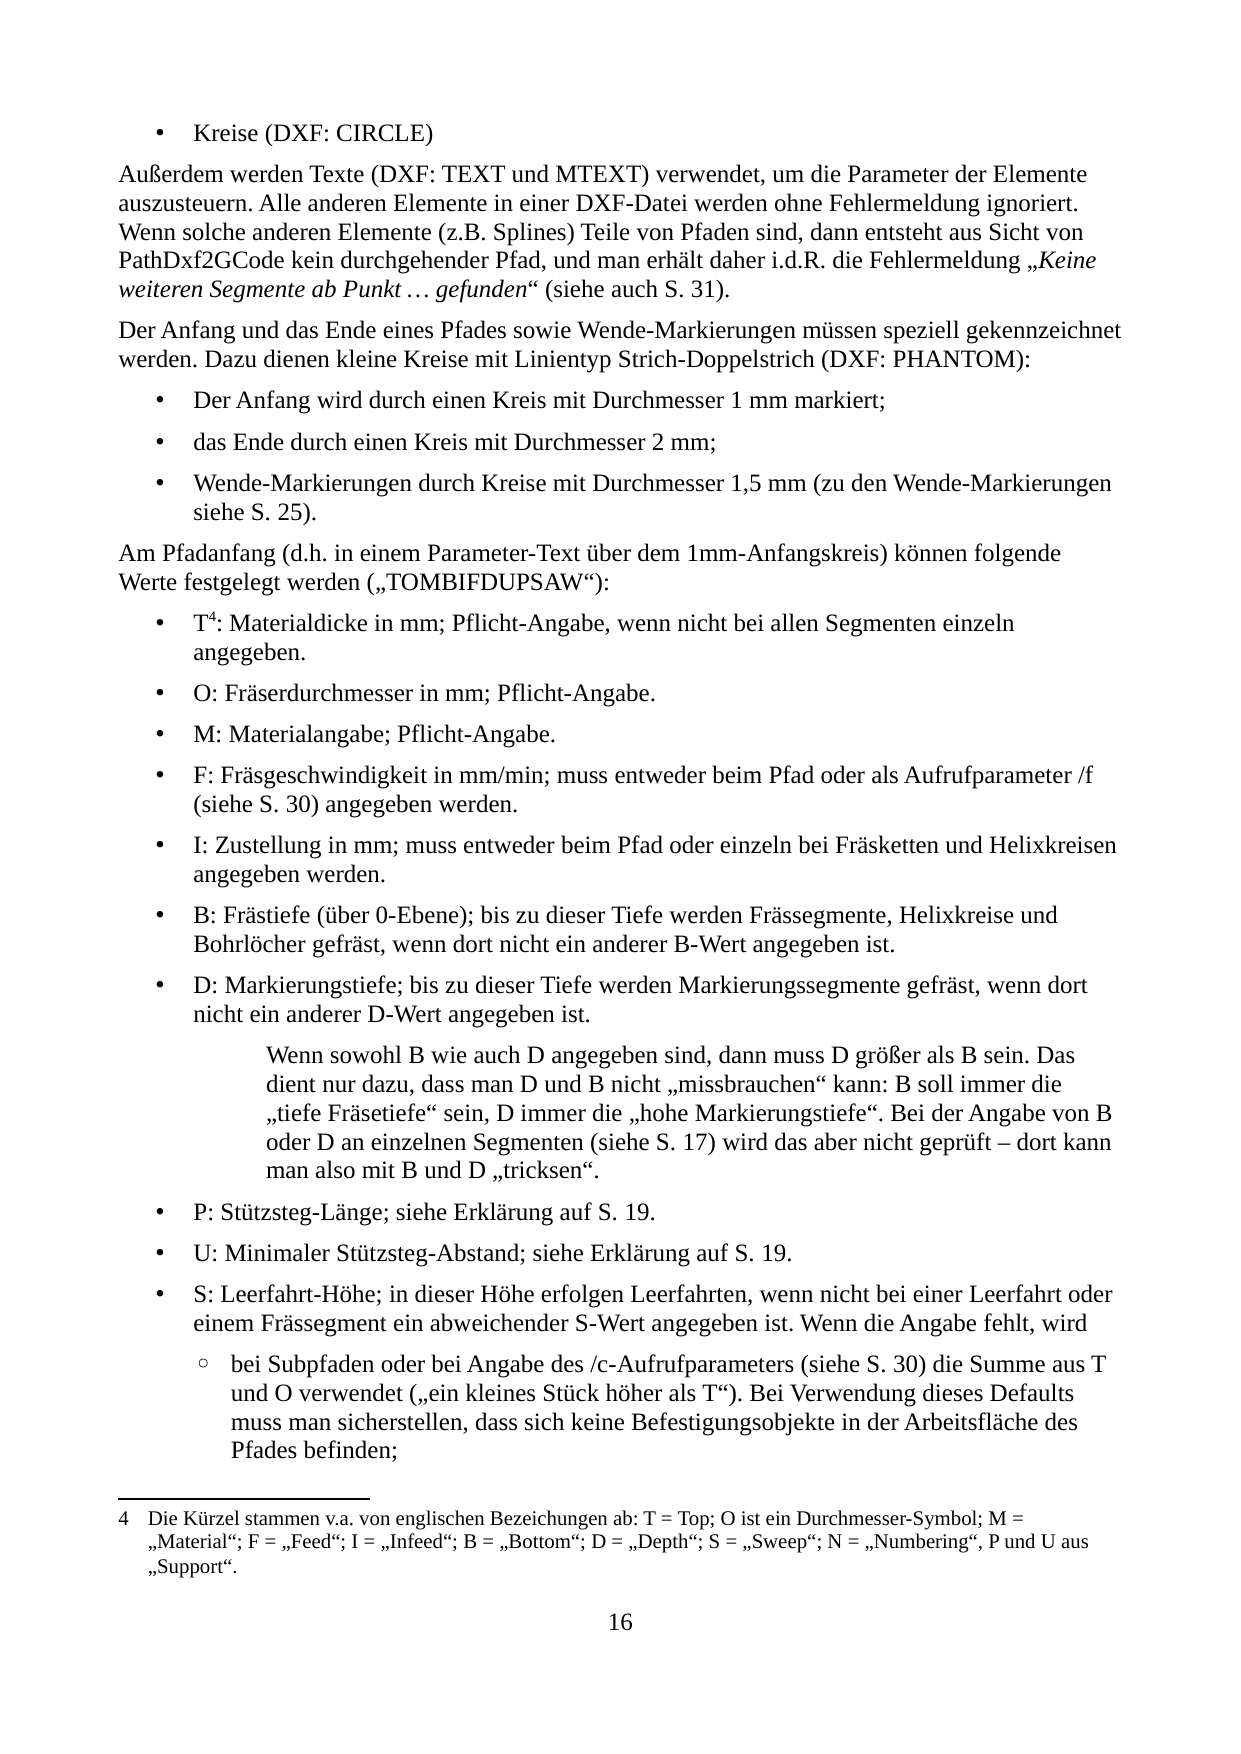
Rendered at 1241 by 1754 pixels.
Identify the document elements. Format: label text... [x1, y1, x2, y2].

list O: Fräserdurchmesser in mm; Pflicht-Angabe. [156, 678, 1122, 707]
list Der Anfang wird durch einen Kreis mit Durchmesser 1 mm markiert; [156, 386, 1122, 414]
text Wenn sowohl B wie auch D angegeben sind, dann muss D größer als B sein. Das dient nur dazu, dass man D und B nicht „missbrauchen“ kann: B soll immer die „tiefe Fräsetiefe“ sein, D immer die „hohe Markierungstiefe“. Bei der Angabe von B oder D an einzelnen Segmenten (siehe S. 16) wird das aber nicht geprüft – dort kann man also mit B und D „tricksen“. [266, 1041, 1122, 1184]
text Der Anfang und das Ende eines Pfades sowie Wende-Markierungen müssen speziell gekennzeichnet werden. Dazu dienen kleine Kreise mit Linientyp Strich-Doppelstrich (DXF: PHANTOM): [118, 316, 1122, 373]
list D: Markierungstiefe; bis zu dieser Tiefe werden Markierungssegmente gefräst, wenn dort nicht ein anderer D-Wert angegeben ist. [156, 971, 1122, 1028]
list S: Leerfahrt-Höhe; in dieser Höhe erfolgen Leerfahrten, wenn nicht bei einer Leerfahrt oder einem Frässegment ein abweichender S-Wert angegeben ist. Wenn die Angabe fehlt, wird [156, 1279, 1122, 1337]
list U: Minimaler Stützsteg-Abstand; siehe Erklärung auf S. 18. [156, 1238, 1122, 1267]
list F: Fräsgeschwindigkeit in mm/min; muss entweder beim Pfad oder als Aufrufparameter /f (siehe S. 30) angegeben werden. [156, 761, 1122, 818]
list P: Stützsteg-Länge; siehe Erklärung auf S. 18. [156, 1197, 1122, 1226]
list Die Kürzel stammen v.a. von englischen Bezeichungen ab: T = Top; O ist ein Durchmesser-Symbol; M = „Material“; F = „Feed“; I = „Infeed“; B = „Bottom“; D = „Depth“; S = „Sweep“; N = „Numbering“, P und U aus „Support“. [118, 1505, 1122, 1578]
list Wende-Markierungen durch Kreise mit Durchmesser 1,5 mm (zu den Wende-Markierungen siehe S. 24). [156, 468, 1122, 526]
list I: Zustellung in mm; muss entweder beim Pfad oder einzeln bei Fräsketten und Helixkreisen angegeben werden. [156, 831, 1122, 888]
list Kreise (DXF: CIRCLE) [156, 118, 1122, 147]
list M: Materialangabe; Pflicht-Angabe. [156, 719, 1122, 748]
list B: Frästiefe (über 0-Ebene); bis zu dieser Tiefe werden Frässegmente, Helixkreise und Bohrlöcher gefräst, wenn dort nicht ein anderer B-Wert angegeben ist. [156, 901, 1122, 958]
list bei Subpfaden oder bei Angabe des /c-Aufrufparameters (siehe S. 30) die Summe aus T und O verwendet („ein kleines Stück höher als T“). Bei Verwendung dieses Defaults muss man sicherstellen, dass sich keine Befestigungsobjekte in der Arbeitsfläche des Pfades befinden; [193, 1349, 1122, 1464]
text Außerdem werden Texte (DXF: TEXT und MTEXT) verwendet, um die Parameter der Elemente auszusteuern. Alle anderen Elemente in einer DXF-Datei werden ohne Fehlermeldung ignoriert. Wenn solche anderen Elemente (z.B. Splines) Teile von Pfaden sind, dann entsteht aus Sicht von PathDxf2GCode kein durchgehender Pfad, und man erhält daher i.d.R. die Fehlermeldung „Keine weiteren Segmente ab Punkt … gefunden“ (siehe auch S. 31). [118, 159, 1122, 303]
list T: Materialdicke in mm; Pflicht-Angabe, wenn nicht bei allen Segmenten einzeln angegeben. [156, 608, 1122, 666]
list das Ende durch einen Kreis mit Durchmesser 2 mm; [156, 427, 1122, 456]
text Am Pfadanfang (d.h. in einem Parameter-Text über dem 1mm-Anfangskreis) können folgende Werte festgelegt werden („TOMBIFDUPSAW“): [118, 538, 1122, 596]
